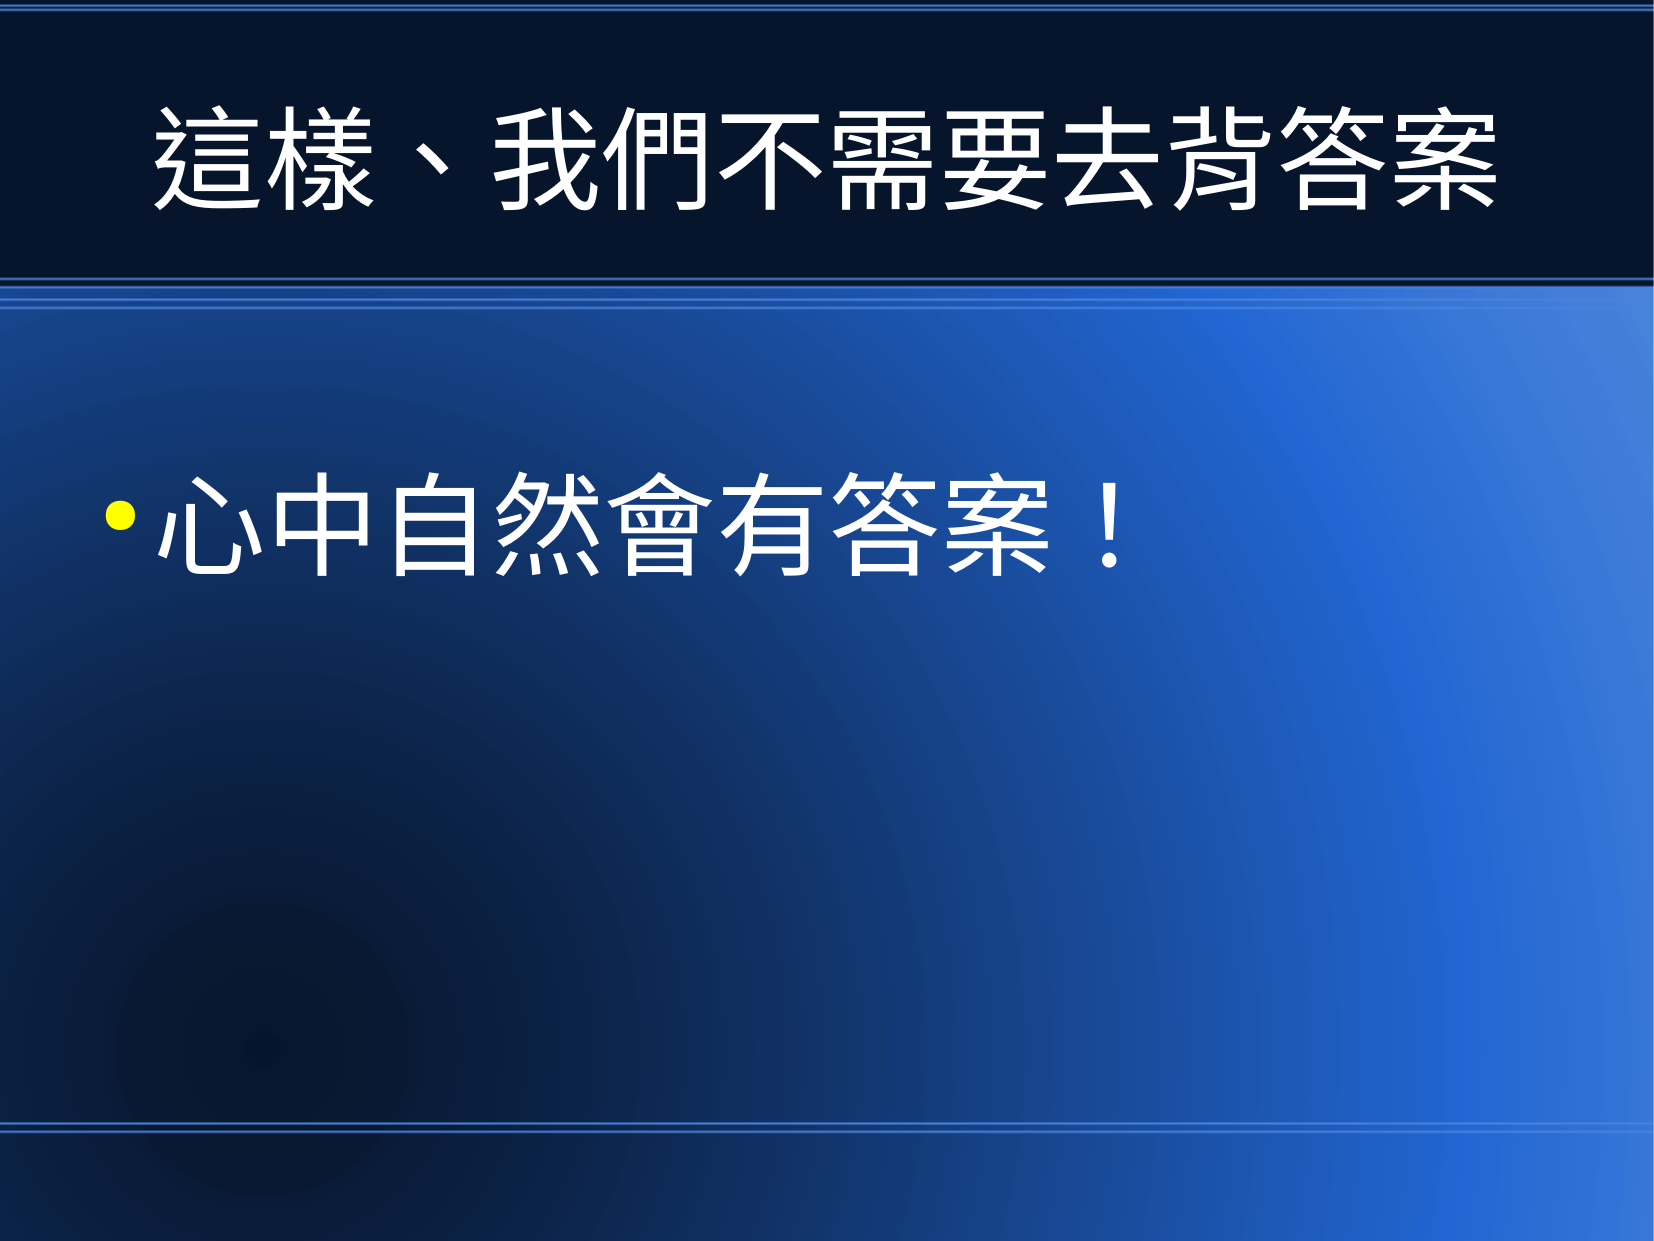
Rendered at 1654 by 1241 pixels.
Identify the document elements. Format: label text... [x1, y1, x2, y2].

list 心中自然會有答案！ [82, 355, 1571, 1241]
title 這樣、我們不需要去背答案 [82, 49, 1571, 257]
picture [0, 0, 1654, 1241]
